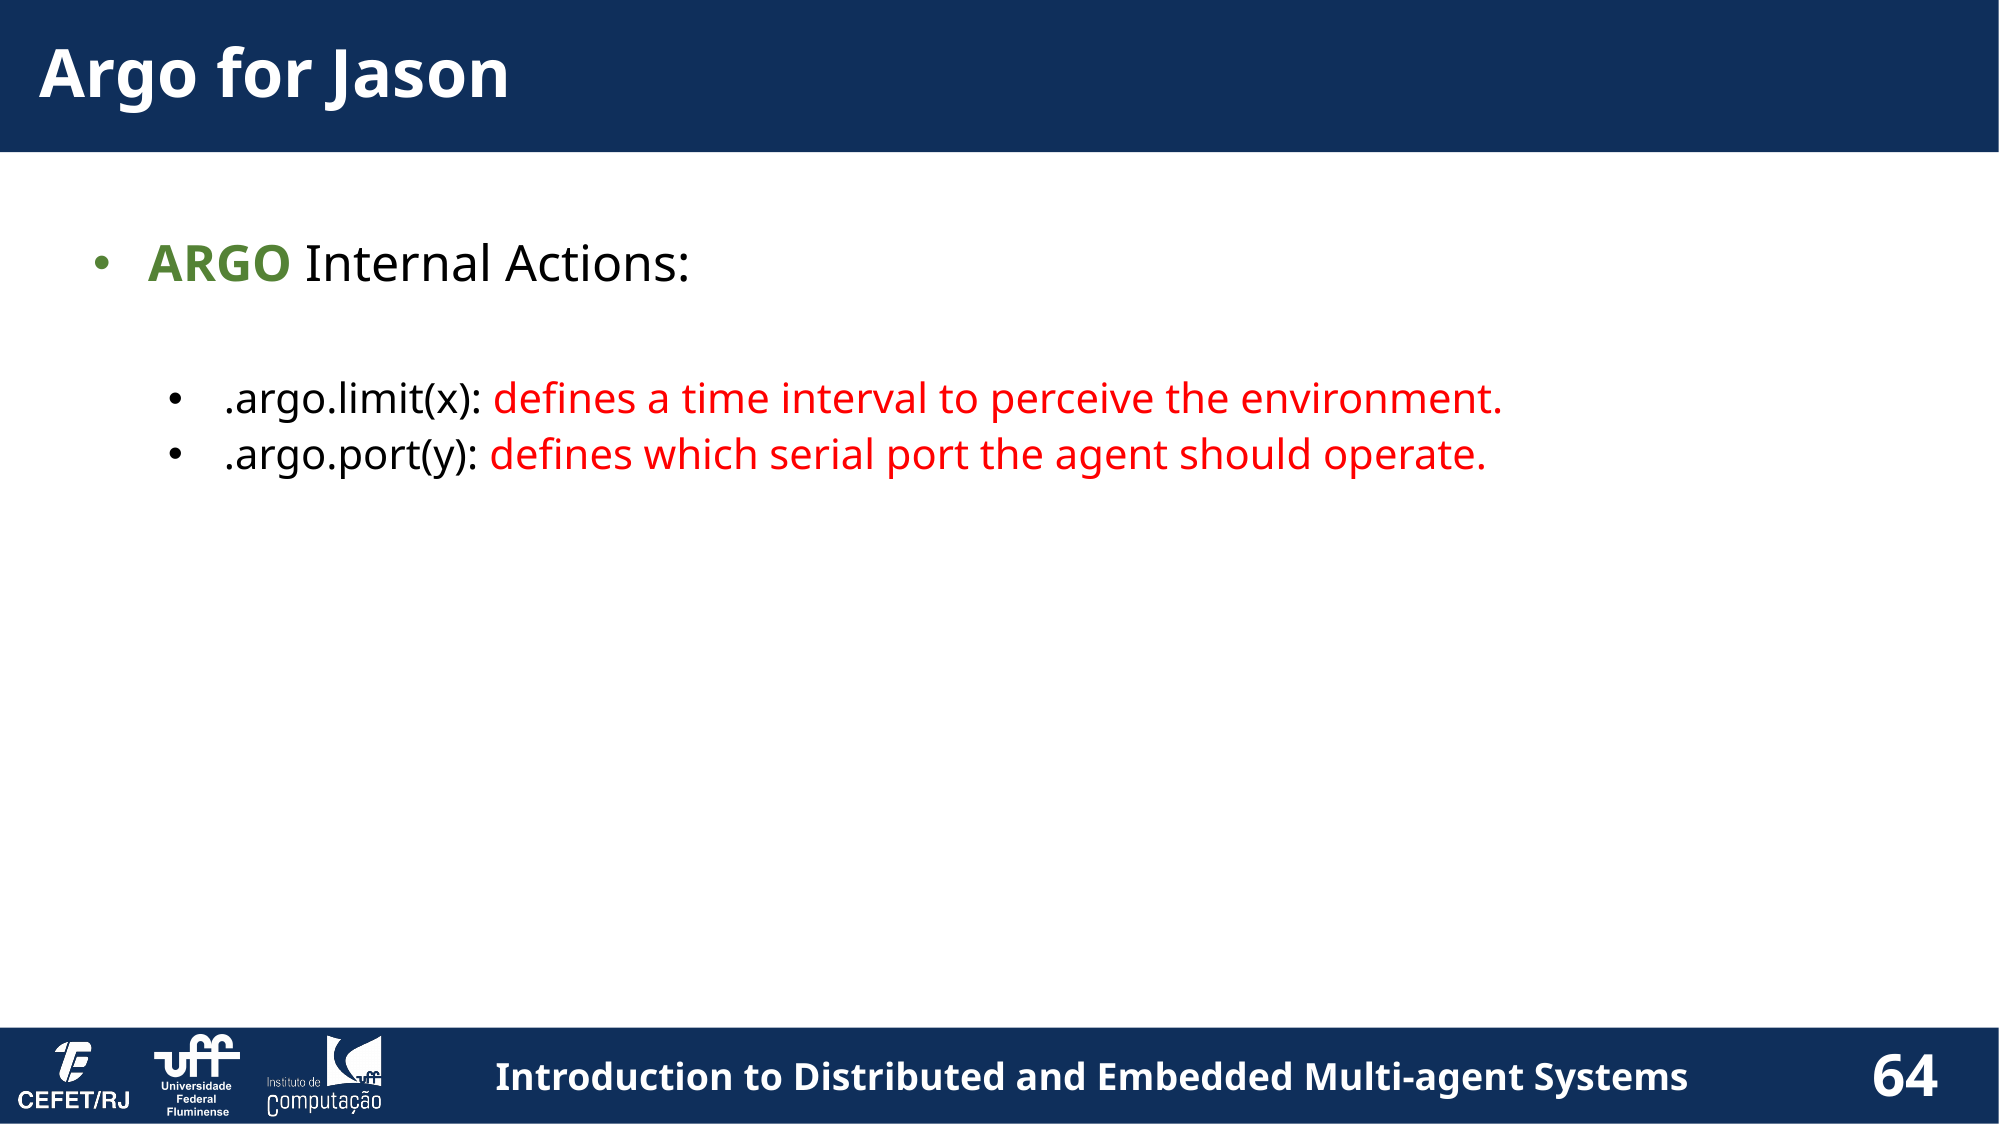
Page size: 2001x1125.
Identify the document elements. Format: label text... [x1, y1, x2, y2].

picture [18, 1021, 129, 1125]
text_box Argo for Jason [25, 23, 1999, 119]
picture [153, 1033, 241, 1121]
text_box ARGO Internal Actions: .argo.limit(x): defines a time interval to perceive the environment. .argo.port(y): defines which serial port the agent should operate. [77, 231, 1832, 1005]
picture [265, 1033, 383, 1117]
